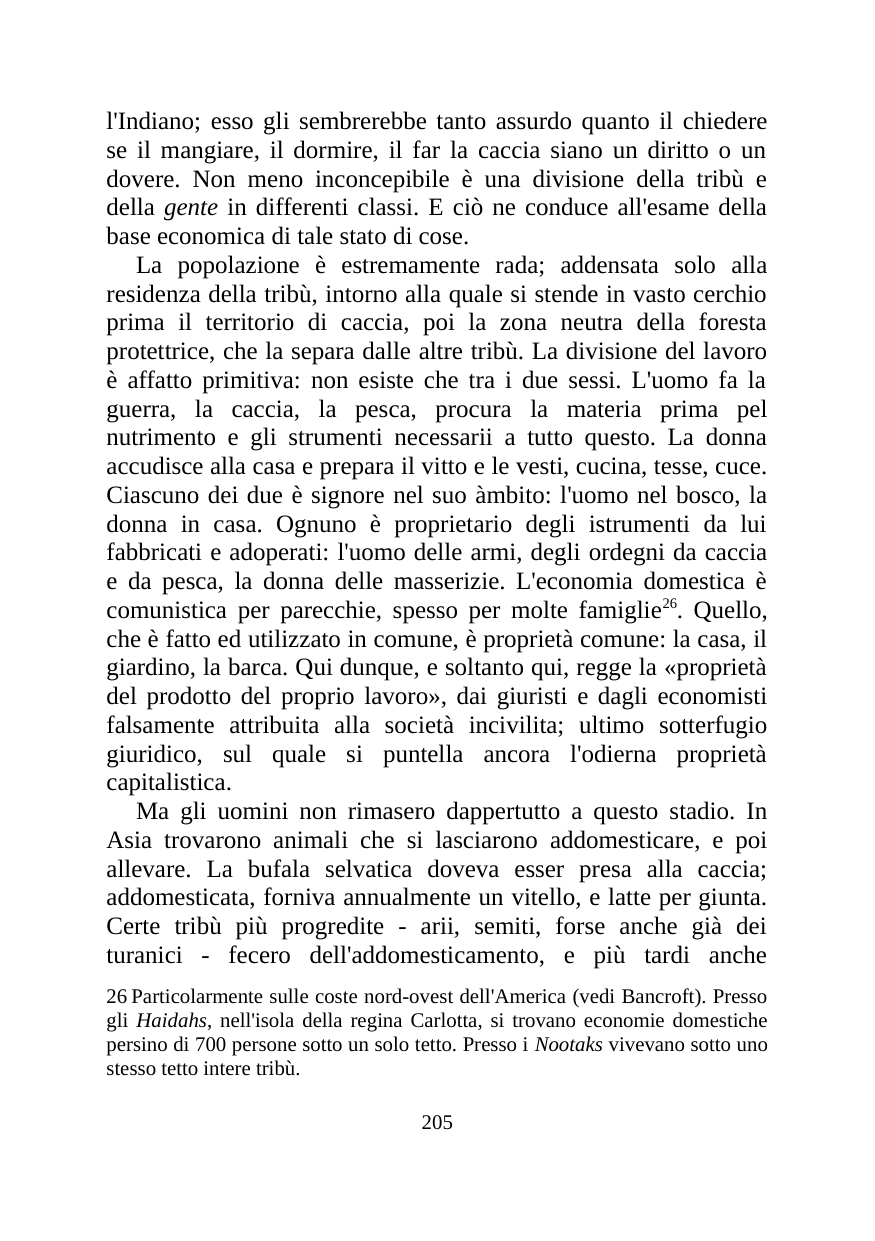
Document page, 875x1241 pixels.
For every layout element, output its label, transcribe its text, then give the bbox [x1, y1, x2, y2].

text Particolarmente sulle coste nord-ovest dell'America (vedi Bancroft). Presso gli Haidahs, nell'isola della regina Carlotta, si trovano economie domestiche persino di 700 persone sotto un solo tetto. Presso i Nootaks vivevano sotto uno stesso tetto intere tribù. [106, 984, 768, 1080]
text l'Indiano; esso gli sembrerebbe tanto assurdo quanto il chiedere se il mangiare, il dormire, il far la caccia siano un diritto o un dovere. Non meno inconcepibile è una divisione della tribù e della gente in differenti classi. E ciò ne conduce all'esame della base economica di tale stato di cose. [106, 106, 768, 250]
text La popolazione è estremamente rada; addensata solo alla residenza della tribù, intorno alla quale si stende in vasto cerchio prima il territorio di caccia, poi la zona neutra della foresta protettrice, che la separa dalle altre tribù. La divisione del lavoro è affatto primitiva: non esiste che tra i due sessi. L'uomo fa la guerra, la caccia, la pesca, procura la materia prima pel nutrimento e gli strumenti necessarii a tutto questo. La donna accudisce alla casa e prepara il vitto e le vesti, cucina, tesse, cuce. Ciascuno dei due è signore nel suo àmbito: l'uomo nel bosco, la donna in casa. Ognuno è proprietario degli istrumenti da lui fabbricati e adoperati: l'uomo delle armi, degli ordegni da caccia e da pesca, la donna delle masserizie. L'economia domestica è comunistica per parecchie, spesso per molte famiglie. Quello, che è fatto ed utilizzato in comune, è proprietà comune: la casa, il giardino, la barca. Qui dunque, e soltanto qui, regge la «proprietà del prodotto del proprio lavoro», dai giuristi e dagli economisti falsamente attribuita alla società incivilita; ultimo sotterfugio giuridico, sul quale si puntella ancora l'odierna proprietà capitalistica. [106, 250, 768, 796]
text Ma gli uomini non rimasero dappertutto a questo stadio. In Asia trovarono animali che si lasciarono addomesticare, e poi allevare. La bufala selvatica doveva esser presa alla caccia; addomesticata, forniva annualmente un vitello, e latte per giunta. Certe tribù più progredite - arii, semiti, forse anche già dei turanici - fecero dell'addomesticamento, e più tardi anche [106, 796, 768, 969]
